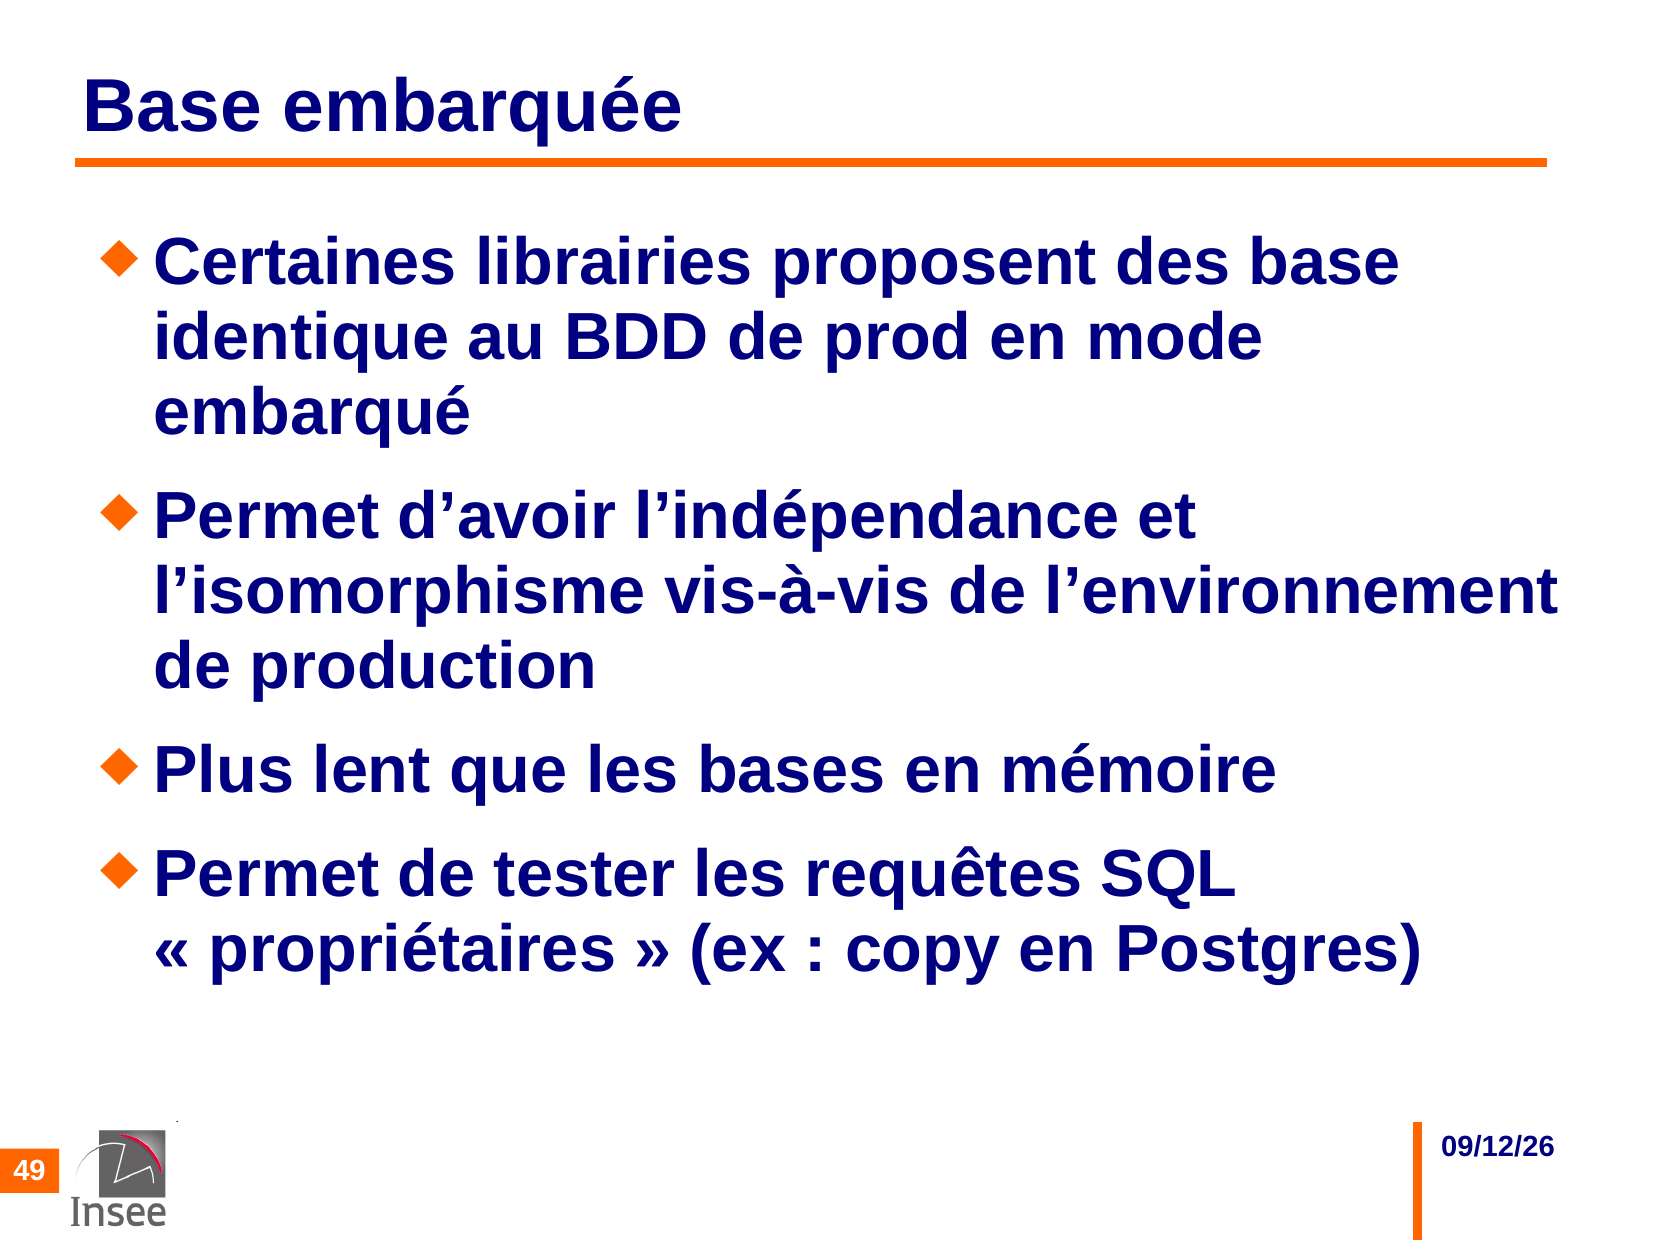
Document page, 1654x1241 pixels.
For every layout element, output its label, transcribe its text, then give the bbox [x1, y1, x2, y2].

picture [62, 1121, 178, 1241]
title Base embarquée [82, 49, 1619, 163]
list Certaines librairies proposent des base identique au BDD de prod en mode embarqué Permet d’avoir l’indépendance et l’isomorphisme vis-à-vis de l’environnement de production Plus lent que les bases en mémoire Permet de tester les requêtes SQL « propriétaires » (ex : copy en Postgres) [82, 224, 1571, 1051]
